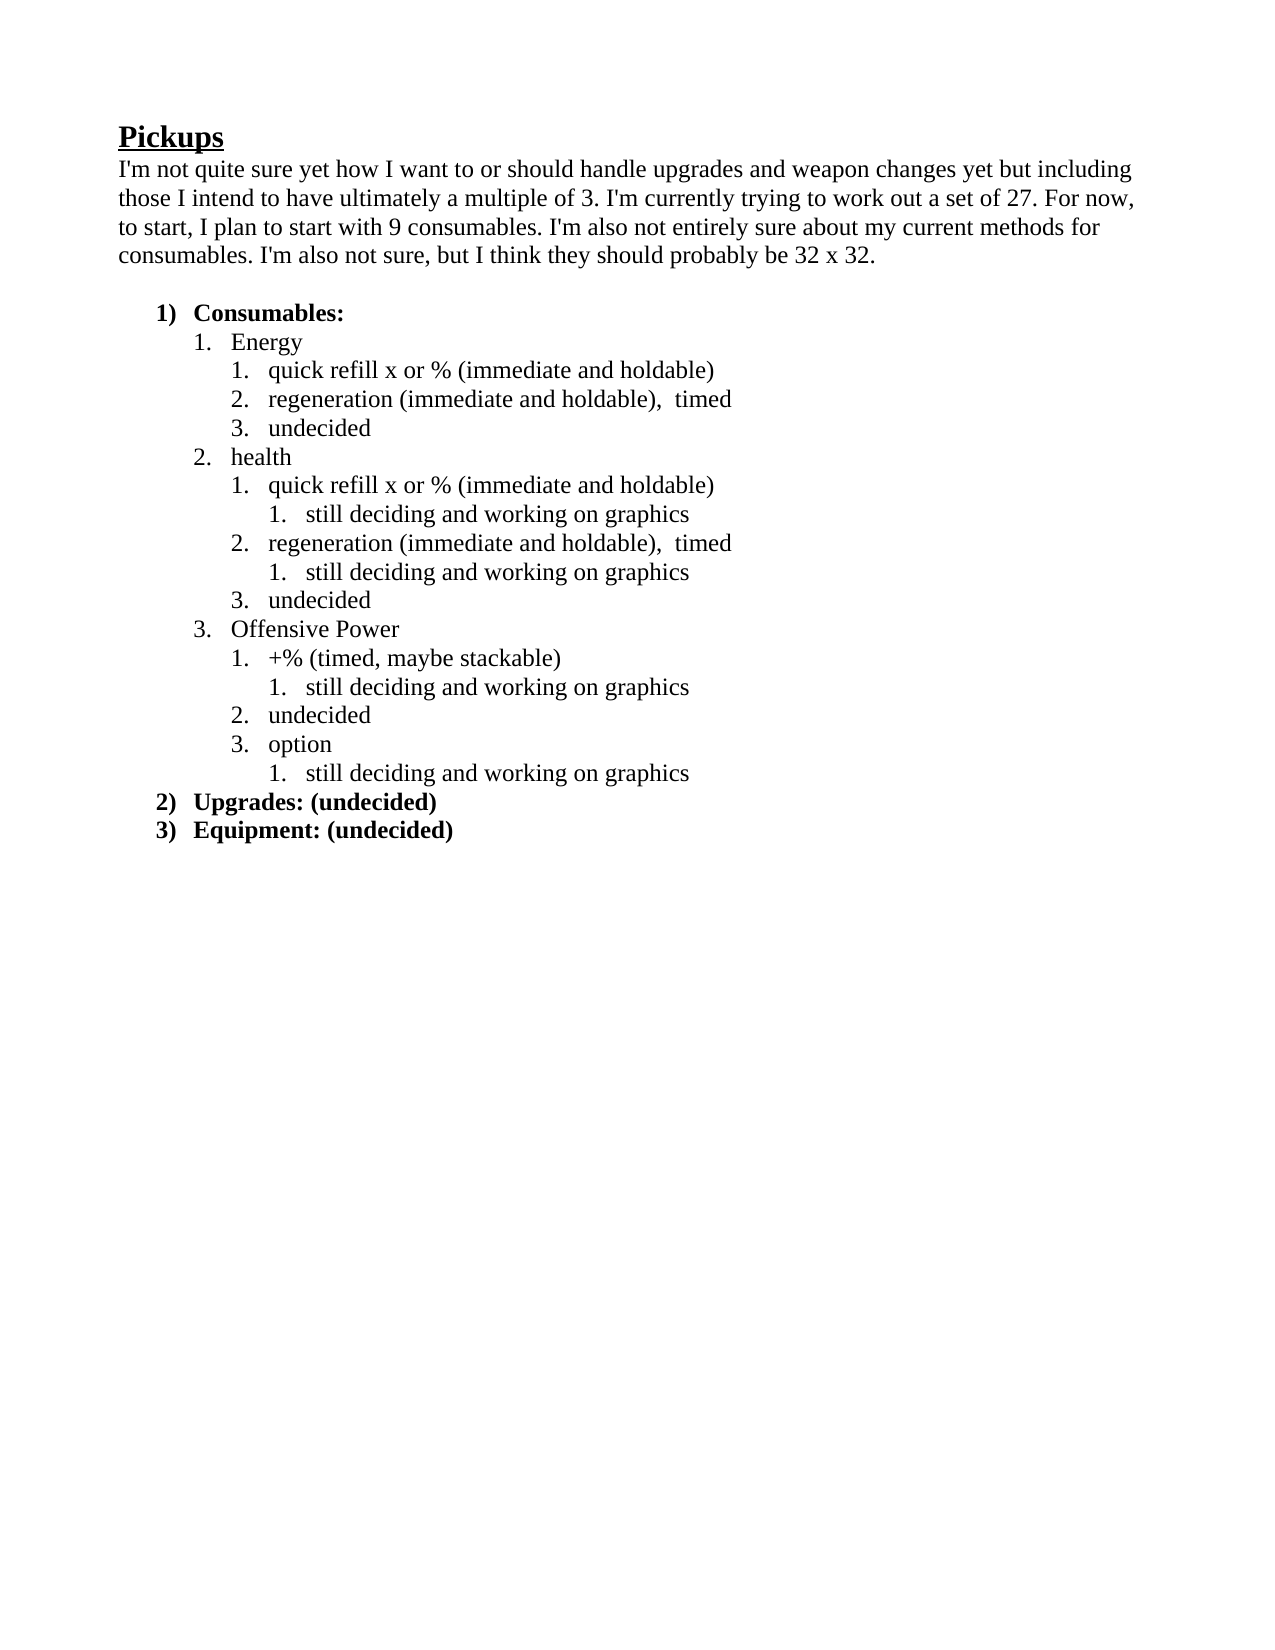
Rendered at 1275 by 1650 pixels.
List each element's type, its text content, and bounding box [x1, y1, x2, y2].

list health [193, 442, 1157, 470]
list still deciding and working on graphics [268, 672, 1157, 700]
list option [231, 729, 1157, 758]
list regeneration (immediate and holdable), timed [231, 384, 1157, 413]
text I'm not quite sure yet how I want to or should handle upgrades and weapon changes yet but including those I intend to have ultimately a multiple of 3. I'm currently trying to work out a set of 27. For now, to start, I plan to start with 9 consumables. I'm also not entirely sure about my current methods for consumables. I'm also not sure, but I think they should probably be 32 x 32. [118, 154, 1157, 269]
list Energy [193, 327, 1157, 355]
list quick refill x or % (immediate and holdable) [231, 355, 1157, 384]
text Pickups [118, 118, 1157, 154]
list Equipment: (undecided) [156, 815, 1157, 844]
list Upgrades: (undecided) [156, 787, 1157, 815]
list undecided [231, 413, 1157, 442]
list still deciding and working on graphics [268, 499, 1157, 528]
list still deciding and working on graphics [268, 758, 1157, 787]
list still deciding and working on graphics [268, 557, 1157, 585]
list Consumables: [156, 298, 1157, 327]
list undecided [231, 700, 1157, 729]
list quick refill x or % (immediate and holdable) [231, 470, 1157, 499]
list regeneration (immediate and holdable), timed [231, 528, 1157, 557]
list undecided [231, 585, 1157, 614]
list Offensive Power [193, 614, 1157, 643]
list +% (timed, maybe stackable) [231, 643, 1157, 672]
